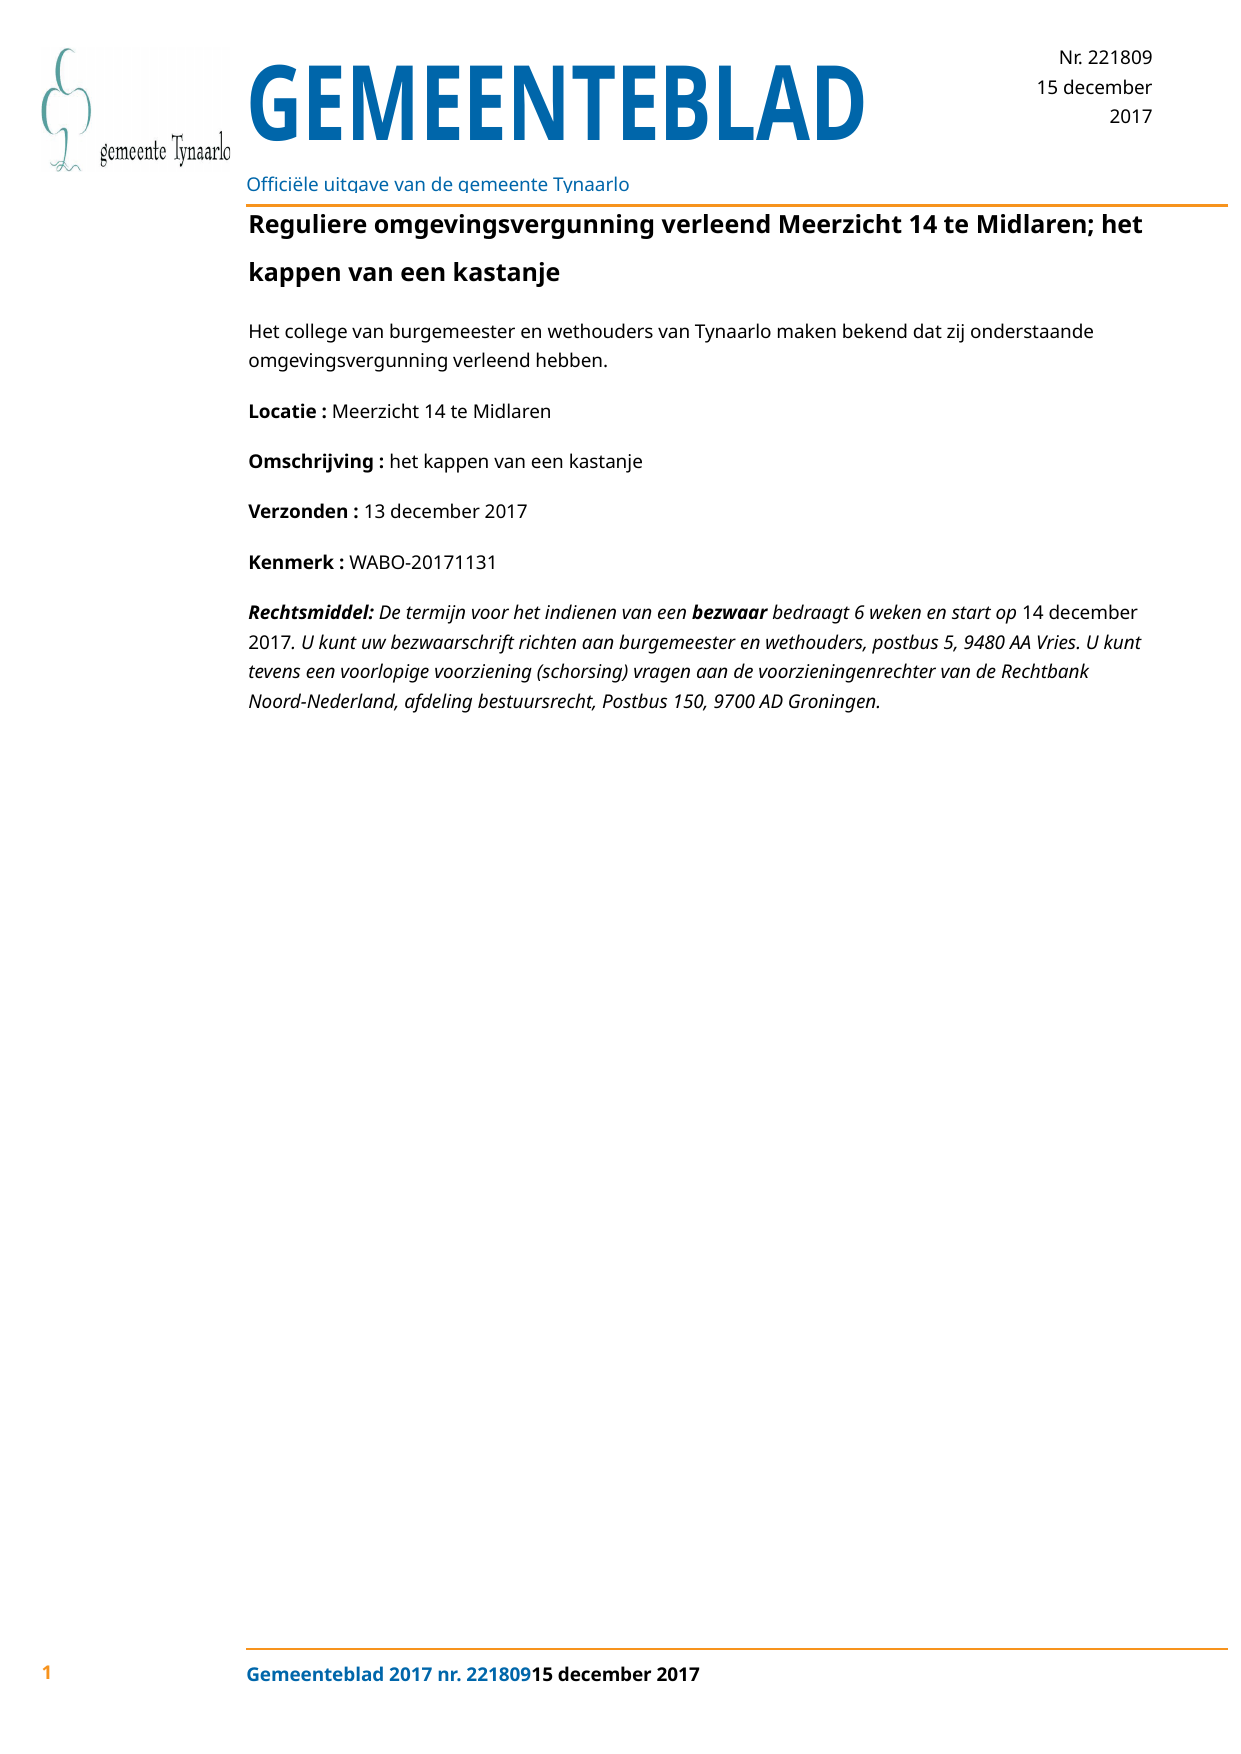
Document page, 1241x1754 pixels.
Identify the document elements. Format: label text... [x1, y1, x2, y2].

picture [41, 47, 231, 172]
text Rechtsmiddel: De termijn voor het indienen van een bezwaar bedraagt 6 weken en start op 14 december 2017. U kunt uw bezwaarschrift richten aan burgemeester en wethouders, postbus 5, 9480 AA Vries. U kunt tevens een voorlopige voorziening (schorsing) vragen aan de voorzieningenrechter van de Rechtbank Noord-Nederland, afdeling bestuursrecht, Postbus 150, 9700 AD Groningen. [248, 599, 1152, 714]
text Omschrijving : het kappen van een kastanje [248, 448, 1152, 474]
text Het college van burgemeester en wethouders van Tynaarlo maken bekend dat zij onderstaande omgevingsvergunning verleend hebben. [248, 318, 1152, 373]
text Kenmerk : WABO-20171131 [248, 549, 1152, 575]
text Reguliere omgevingsvergunning verleend Meerzicht 14 te Midlaren; het kappen van een kastanje [248, 207, 1152, 288]
text Verzonden : 13 december 2017 [248, 499, 1152, 524]
text Locatie : Meerzicht 14 te Midlaren [248, 398, 1152, 424]
